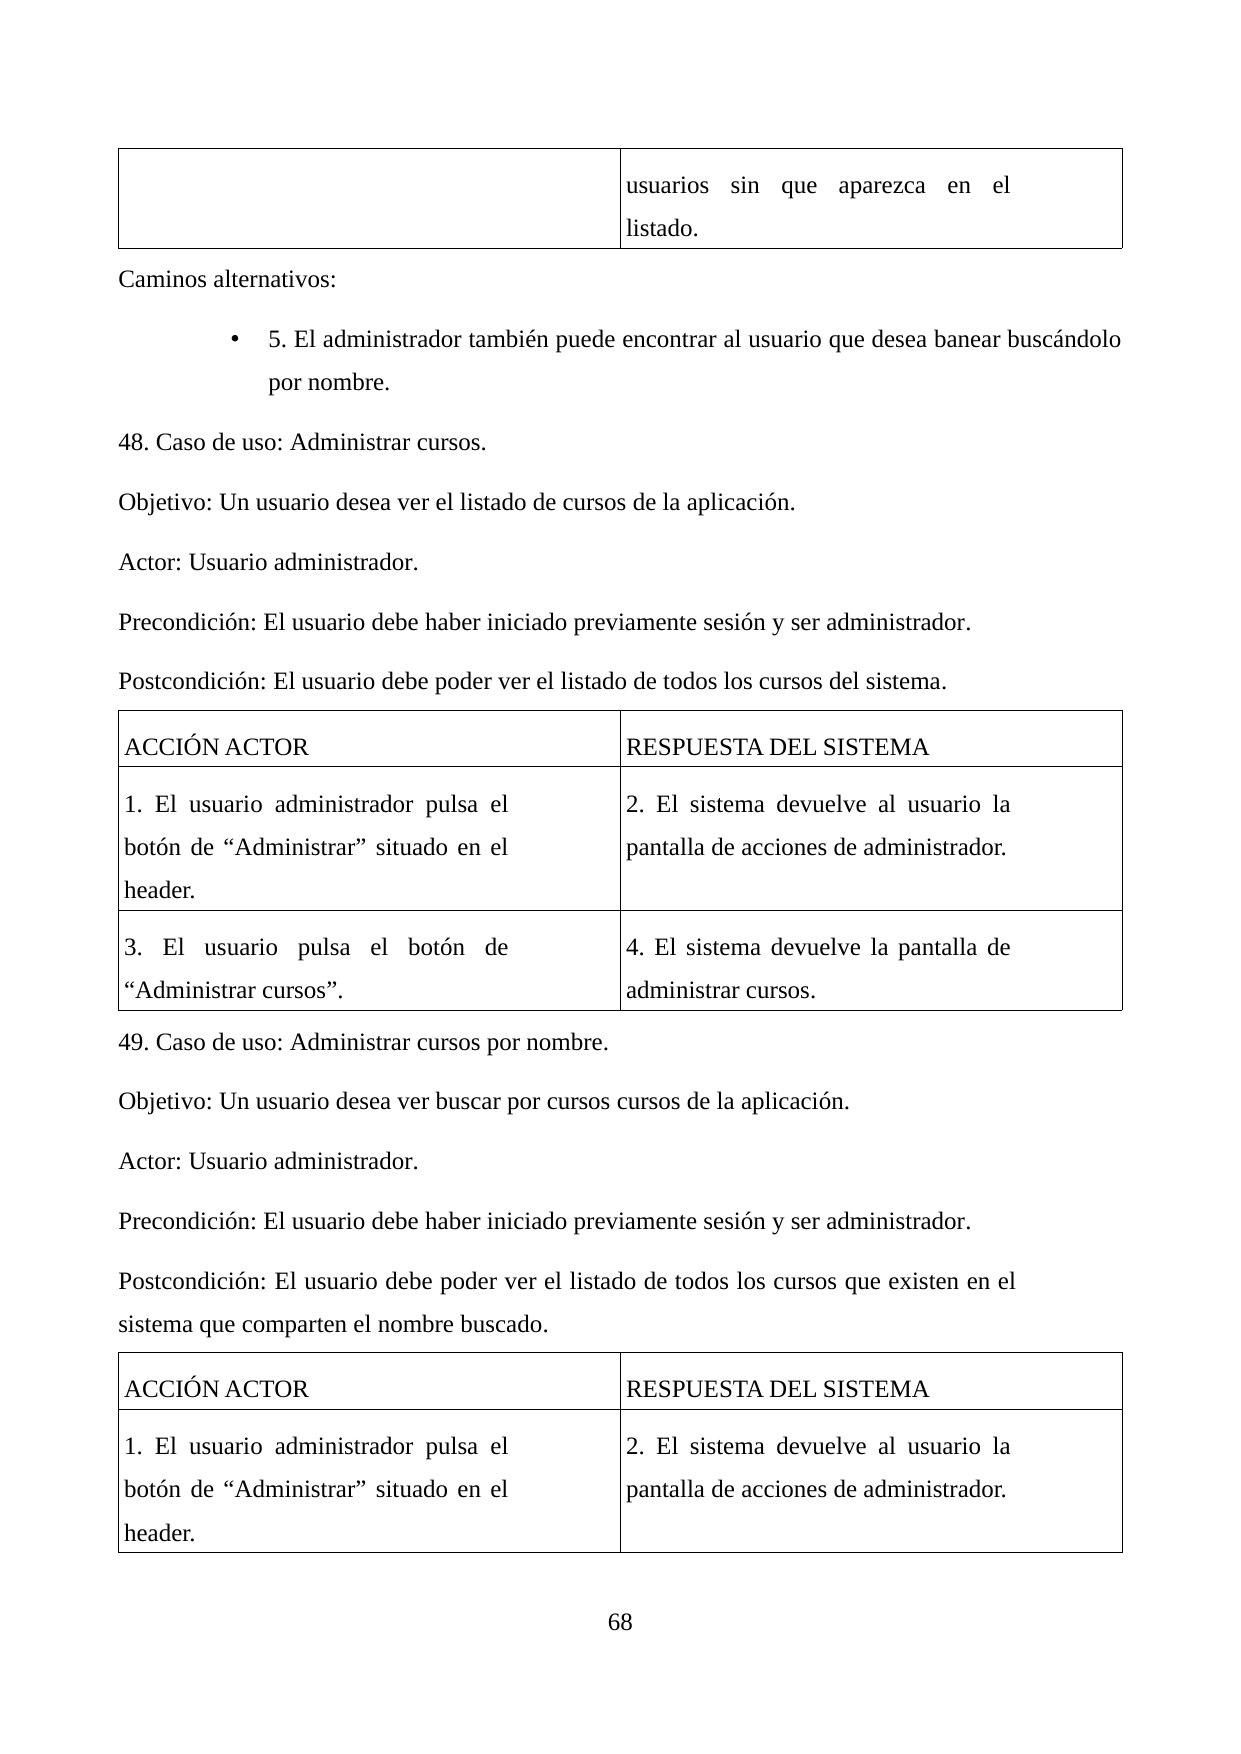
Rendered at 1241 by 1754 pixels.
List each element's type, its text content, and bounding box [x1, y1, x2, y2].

table_cell usuarios sin que aparezca en el listado. [621, 149, 1122, 248]
table_cell 2. El sistema devuelve al usuario la pantalla de acciones de administrador. [621, 1410, 1122, 1552]
list 5. El administrador también puede encontrar al usuario que desea banear buscándolo por nombre. [231, 324, 1122, 396]
text Postcondición: El usuario debe poder ver el listado de todos los cursos que existen en el sistema que comparten el nombre buscado. [118, 1266, 1017, 1338]
table_header RESPUESTA DEL SISTEMA [621, 1353, 1122, 1409]
text Postcondición: El usuario debe poder ver el listado de todos los cursos del sistema. [118, 666, 1017, 695]
text Caminos alternativos: [118, 264, 1017, 293]
table_cell 3. El usuario pulsa el botón de “Administrar cursos”. [119, 911, 620, 1010]
text Precondición: El usuario debe haber iniciado previamente sesión y ser administrador. [118, 1206, 1017, 1235]
text Actor: Usuario administrador. [118, 547, 1017, 576]
table_cell 1. El usuario administrador pulsa el botón de “Administrar” situado en el header. [119, 1410, 620, 1552]
table_header ACCIÓN ACTOR [119, 1353, 620, 1409]
table_cell [119, 149, 620, 248]
text Objetivo: Un usuario desea ver el listado de cursos de la aplicación. [118, 487, 1017, 516]
table_header RESPUESTA DEL SISTEMA [621, 711, 1122, 766]
table_cell 4. El sistema devuelve la pantalla de administrar cursos. [621, 911, 1122, 1010]
text Precondición: El usuario debe haber iniciado previamente sesión y ser administrador. [118, 607, 1017, 635]
text Objetivo: Un usuario desea ver buscar por cursos cursos de la aplicación. [118, 1086, 1017, 1115]
table_header ACCIÓN ACTOR [119, 711, 620, 766]
table_cell 1. El usuario administrador pulsa el botón de “Administrar” situado en el header. [119, 767, 620, 910]
table_cell 2. El sistema devuelve al usuario la pantalla de acciones de administrador. [621, 767, 1122, 910]
text 49. Caso de uso: Administrar cursos por nombre. [118, 1027, 1017, 1055]
text Actor: Usuario administrador. [118, 1146, 1017, 1175]
text 48. Caso de uso: Administrar cursos. [118, 427, 1017, 456]
